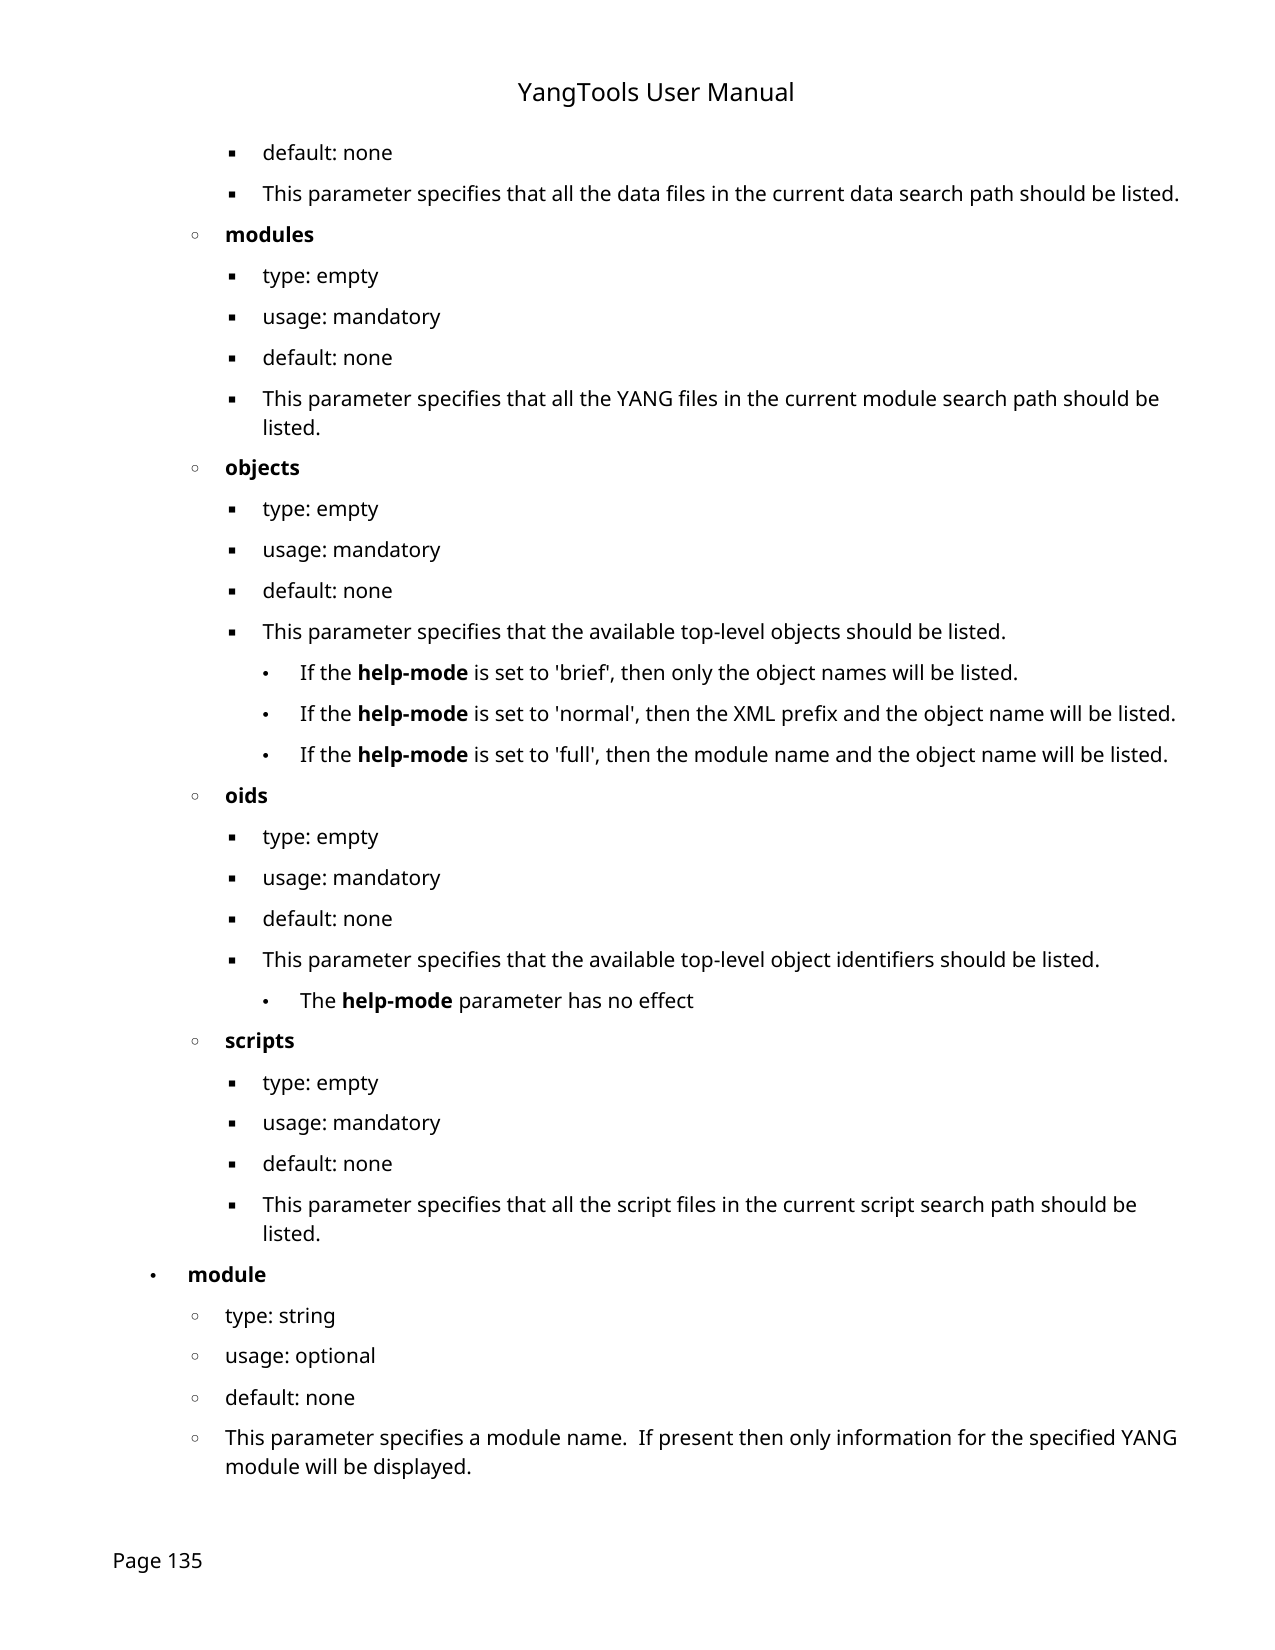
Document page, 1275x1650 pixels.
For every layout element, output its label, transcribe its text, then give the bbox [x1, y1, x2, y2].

list module [150, 1260, 1200, 1288]
list objects [187, 453, 1200, 482]
list The help-mode parameter has no effect [262, 986, 1200, 1014]
list This parameter specifies that all the script files in the current script search path should be listed. [225, 1190, 1200, 1247]
list usage: mandatory [225, 535, 1200, 564]
list This parameter specifies that the available top-level object identifiers should be listed. [225, 945, 1200, 973]
list default: none [225, 138, 1200, 167]
list oids [187, 781, 1200, 809]
list modules [187, 220, 1200, 249]
list This parameter specifies that the available top-level objects should be listed. [225, 617, 1200, 646]
list type: empty [225, 822, 1200, 850]
list This parameter specifies that all the data files in the current data search path should be listed. [225, 179, 1200, 208]
list type: empty [225, 1068, 1200, 1096]
list type: empty [225, 261, 1200, 290]
list scripts [187, 1027, 1200, 1055]
list usage: optional [187, 1342, 1200, 1370]
list type: empty [225, 494, 1200, 523]
list If the help-mode is set to 'normal', then the XML prefix and the object name will be listed. [262, 699, 1200, 728]
list type: string [187, 1301, 1200, 1329]
list This parameter specifies a module name. If present then only information for the specified YANG module will be displayed. [187, 1423, 1200, 1480]
list default: none [225, 904, 1200, 932]
list If the help-mode is set to 'brief', then only the object names will be listed. [262, 658, 1200, 687]
list default: none [225, 1149, 1200, 1178]
list usage: mandatory [225, 863, 1200, 891]
list default: none [225, 576, 1200, 605]
list If the help-mode is set to 'full', then the module name and the object name will be listed. [262, 740, 1200, 768]
list usage: mandatory [225, 302, 1200, 331]
list default: none [225, 343, 1200, 372]
list default: none [187, 1383, 1200, 1411]
list usage: mandatory [225, 1108, 1200, 1137]
list This parameter specifies that all the YANG files in the current module search path should be listed. [225, 384, 1200, 441]
